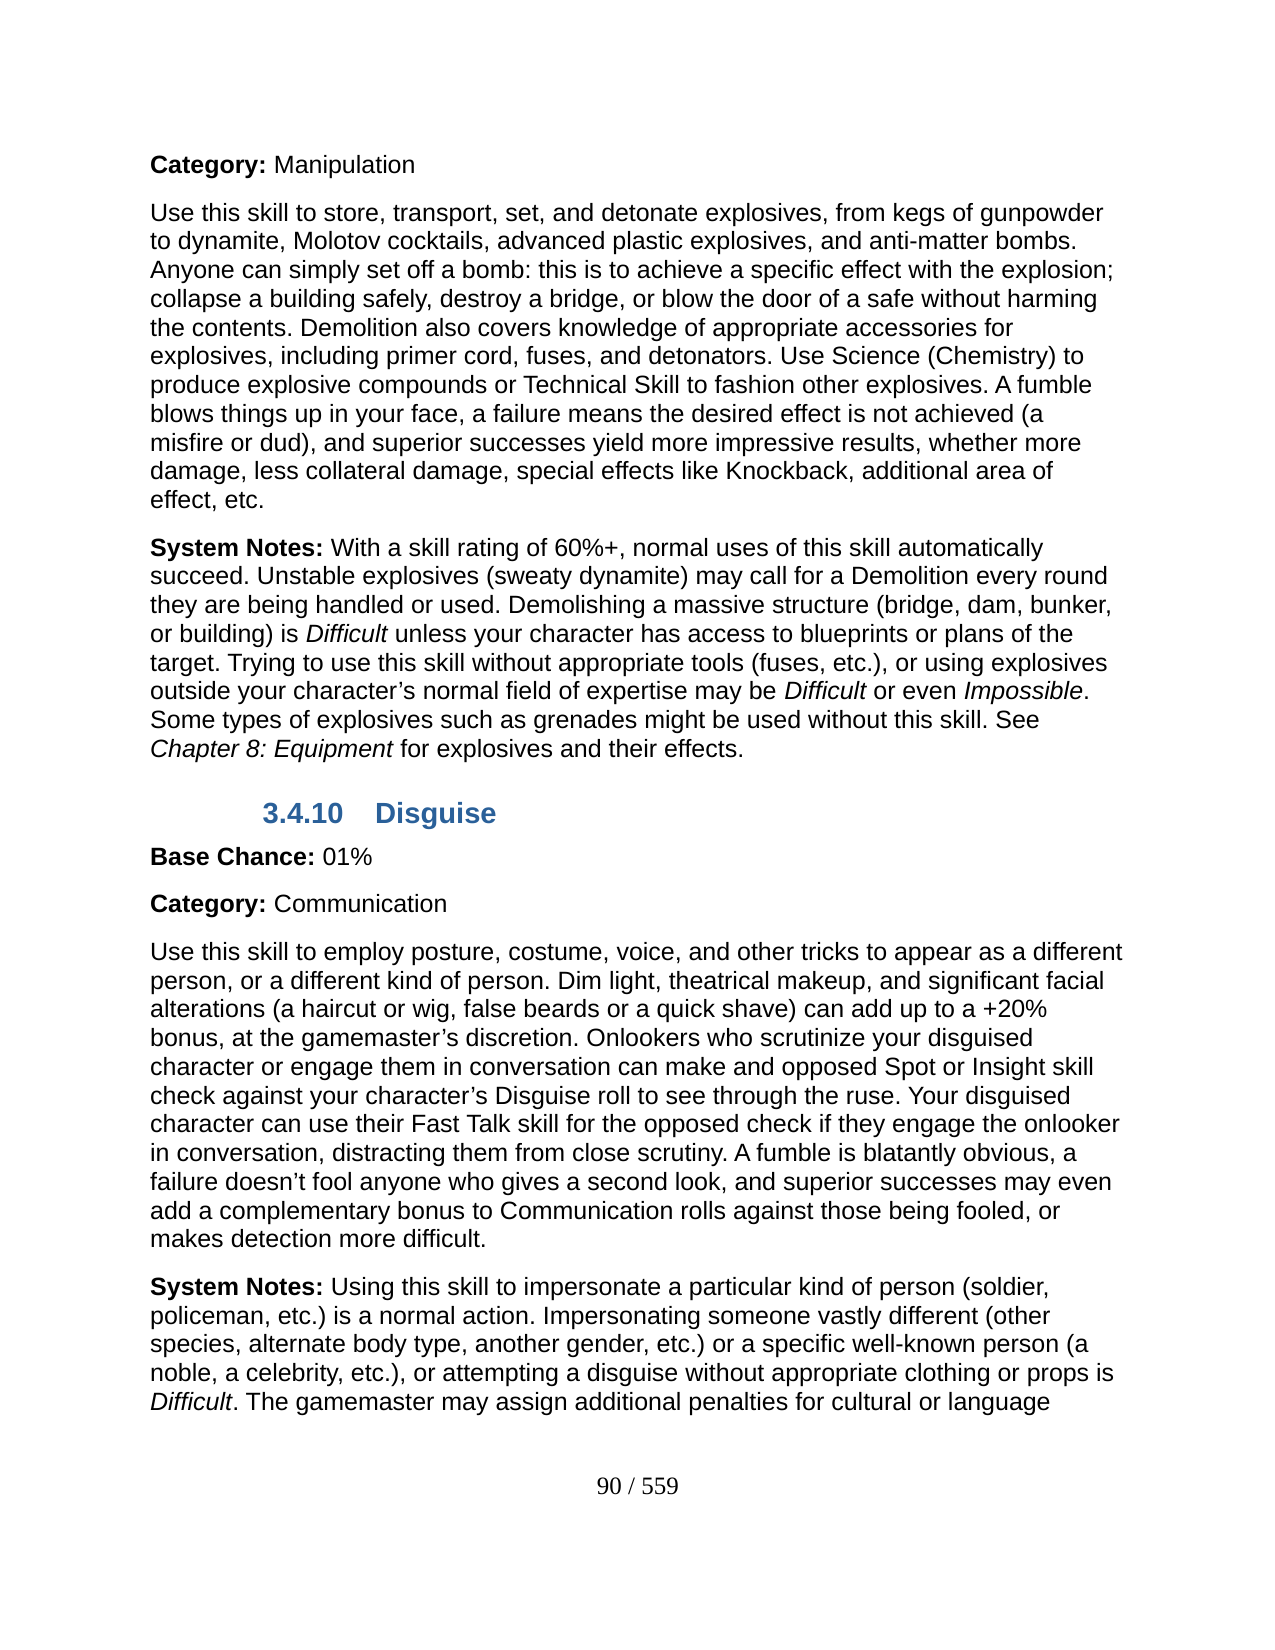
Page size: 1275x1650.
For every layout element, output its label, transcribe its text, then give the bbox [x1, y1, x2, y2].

text Category: Manipulation [150, 150, 1125, 179]
text Use this skill to store, transport, set, and detonate explosives, from kegs of gunpowder to dynamite, Molotov cocktails, advanced plastic explosives, and anti-matter bombs. Anyone can simply set off a bomb: this is to achieve a specific effect with the explosion; collapse a building safely, destroy a bridge, or blow the door of a safe without harming the contents. Demolition also covers knowledge of appropriate accessories for explosives, including primer cord, fuses, and detonators. Use Science (Chemistry) to produce explosive compounds or Technical Skill to fashion other explosives. A fumble blows things up in your face, a failure means the desired effect is not achieved (a misfire or dud), and superior successes yield more impressive results, whether more damage, less collateral damage, special effects like Knockback, additional area of effect, etc. [150, 197, 1125, 514]
text Base Chance: 01% [150, 842, 1125, 871]
text System Notes: With a skill rating of 60%+, normal uses of this skill automatically succeed. Unstable explosives (sweaty dynamite) may call for a Demolition every round they are being handled or used. Demolishing a massive structure (bridge, dam, bunker, or building) is Difficult unless your character has access to blueprints or plans of the target. Trying to use this skill without appropriate tools (fuses, etc.), or using explosives outside your character’s normal field of expertise may be Difficult or even Impossible. Some types of explosives such as grenades might be used without this skill. See Chapter 8: Equipment for explosives and their effects. [150, 532, 1125, 762]
subtitle Disguise [262, 796, 1125, 829]
text Use this skill to employ posture, costume, voice, and other tricks to appear as a different person, or a different kind of person. Dim light, theatrical makeup, and significant facial alterations (a haircut or wig, false beards or a quick shave) can add up to a +20% bonus, at the gamemaster’s discretion. Onlookers who scrutinize your disguised character or engage them in conversation can make and opposed Spot or Insight skill check against your character’s Disguise roll to see through the ruse. Your disguised character can use their Fast Talk skill for the opposed check if they engage the onlooker in conversation, distracting them from close scrutiny. A fumble is blatantly obvious, a failure doesn’t fool anyone who gives a second look, and superior successes may even add a complementary bonus to Communication rolls against those being fooled, or makes detection more difficult. [150, 937, 1125, 1253]
text Category: Communication [150, 889, 1125, 918]
text System Notes: Using this skill to impersonate a particular kind of person (soldier, policeman, etc.) is a normal action. Impersonating someone vastly different (other species, alternate body type, another gender, etc.) or a specific well-known person (a noble, a celebrity, etc.), or attempting a disguise without appropriate clothing or props is Difficult. The gamemaster may assign additional penalties for cultural or language [150, 1272, 1125, 1416]
